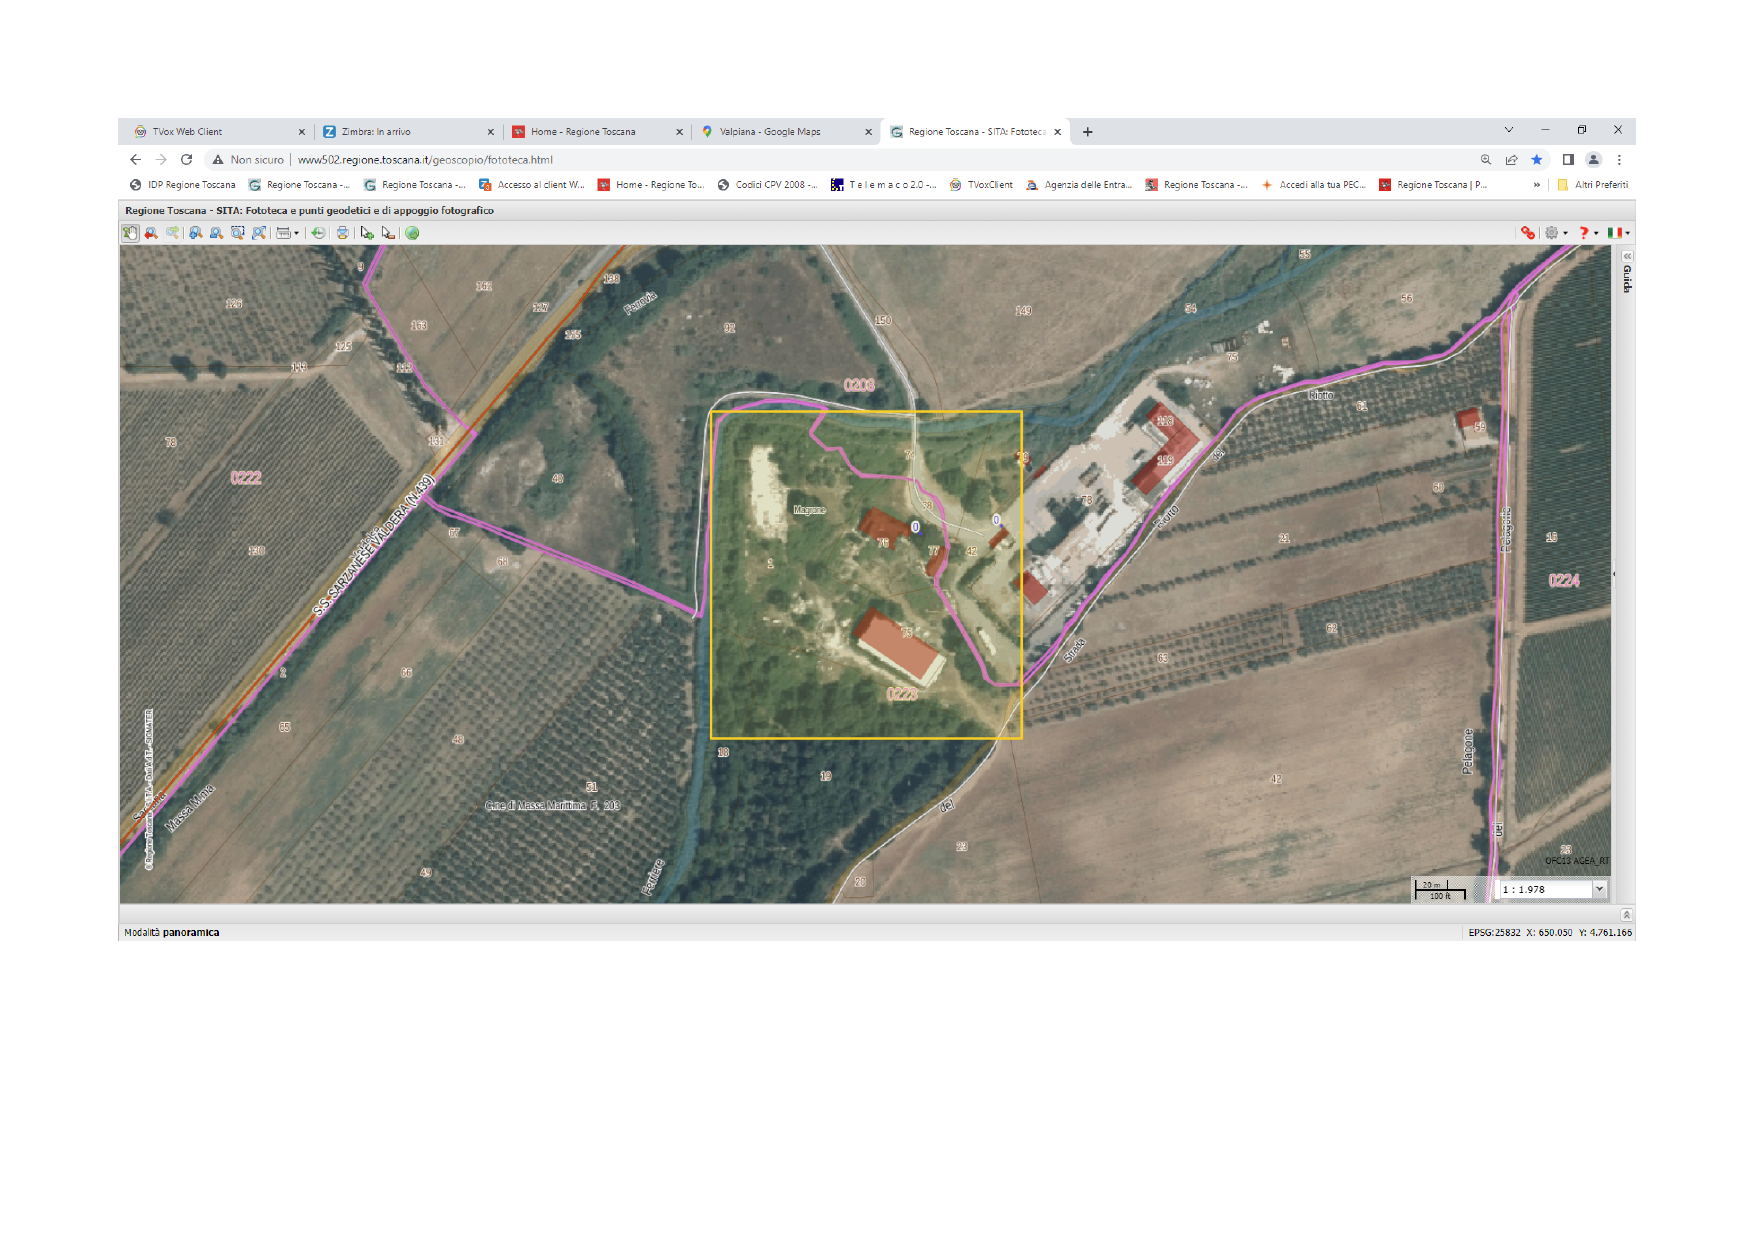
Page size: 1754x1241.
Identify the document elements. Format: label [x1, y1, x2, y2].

picture [118, 118, 1636, 941]
